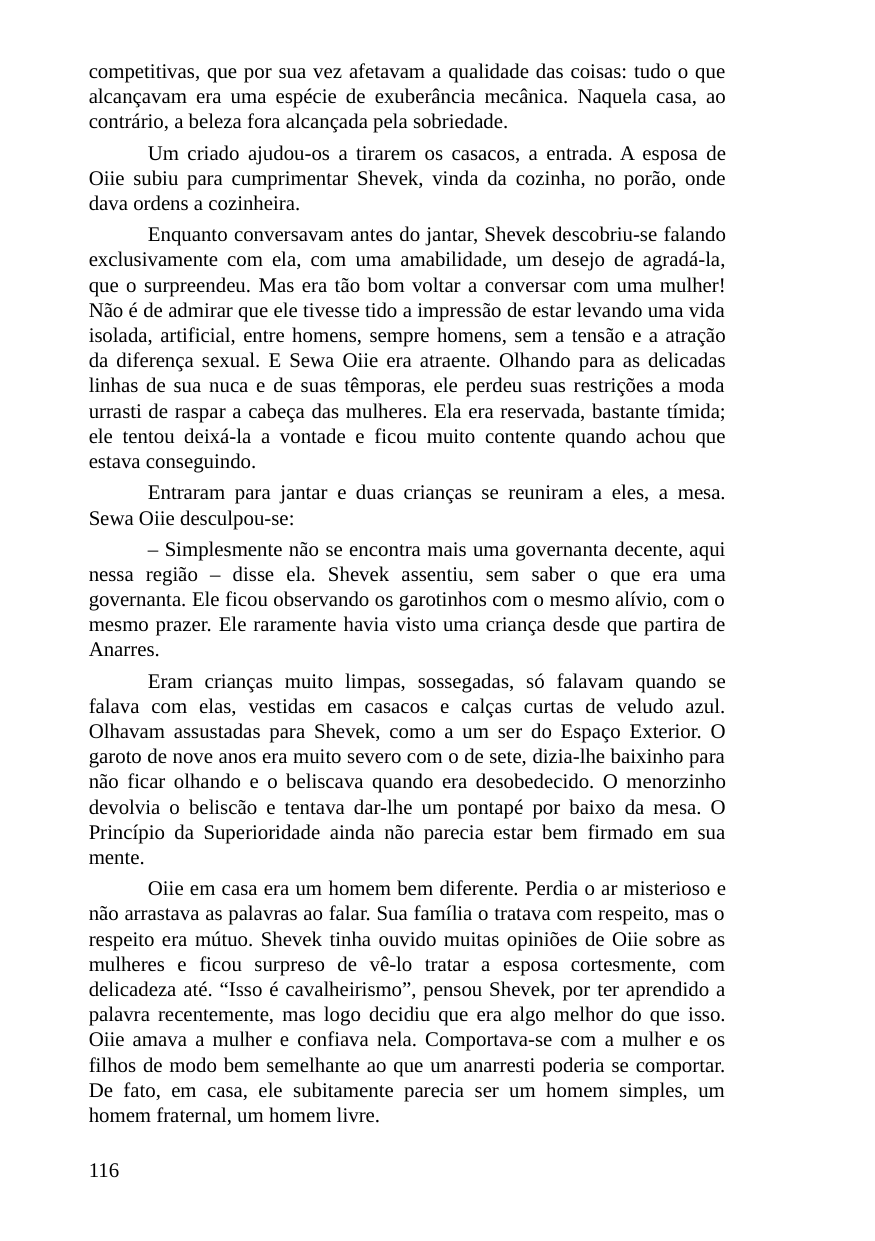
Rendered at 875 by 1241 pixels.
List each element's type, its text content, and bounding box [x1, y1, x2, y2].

text Um criado ajudou-os a tirarem os casacos, a entrada. A esposa de Oiie subiu para cumprimentar Shevek, vinda da cozinha, no porão, onde dava ordens a cozinheira. [88, 141, 726, 215]
text Eram crianças muito limpas, sossegadas, só falavam quando se falava com elas, vestidas em casacos e calças curtas de veludo azul. Olhavam assustadas para Shevek, como a um ser do Espaço Exterior. O garoto de nove anos era muito severo com o de sete, dizia-lhe baixinho para não ficar olhando e o beliscava quando era desobedecido. O menorzinho devolvia o beliscão e tentava dar-lhe um pontapé por baixo da mesa. O Princípio da Superioridade ainda não parecia estar bem firmado em sua mente. [88, 668, 726, 869]
text competitivas, que por sua vez afetavam a qualidade das coisas: tudo o que alcançavam era uma espécie de exuberância mecânica. Naquela casa, ao contrário, a beleza fora alcançada pela sobriedade. [88, 59, 726, 133]
text Entraram para jantar e duas crianças se reuniram a eles, a mesa. Sewa Oiie desculpou-se: [88, 480, 726, 529]
text – Simplesmente não se encontra mais uma governanta decente, aqui nessa região – disse ela. Shevek assentiu, sem saber o que era uma governanta. Ele ficou observando os garotinhos com o mesmo alívio, com o mesmo prazer. Ele raramente havia visto uma criança desde que partira de Anarres. [88, 537, 726, 661]
text Enquanto conversavam antes do jantar, Shevek descobriu-se falando exclusivamente com ela, com uma amabilidade, um desejo de agradá-la, que o surpreendeu. Mas era tão bom voltar a conversar com uma mulher! Não é de admirar que ele tivesse tido a impressão de estar levando uma vida isolada, artificial, entre homens, sempre homens, sem a tensão e a atração da diferença sexual. E Sewa Oiie era atraente. Olhando para as delicadas linhas de sua nuca e de suas têmporas, ele perdeu suas restrições a moda urrasti de raspar a cabeça das mulheres. Ela era reservada, bastante tímida; ele tentou deixá-la a vontade e ficou muito contente quando achou que estava conseguindo. [88, 222, 726, 473]
text Oiie em casa era um homem bem diferente. Perdia o ar misterioso e não arrastava as palavras ao falar. Sua família o tratava com respeito, mas o respeito era mútuo. Shevek tinha ouvido muitas opiniões de Oiie sobre as mulheres e ficou surpreso de vê-lo tratar a esposa cortesmente, com delicadeza até. “Isso é cavalheirismo”, pensou Shevek, por ter aprendido a palavra recentemente, mas logo decidiu que era algo melhor do que isso. Oiie amava a mulher e confiava nela. Comportava-se com a mulher e os filhos de modo bem semelhante ao que um anarresti poderia se comportar. De fato, em casa, ele subitamente parecia ser um homem simples, um homem fraternal, um homem livre. [88, 876, 726, 1127]
